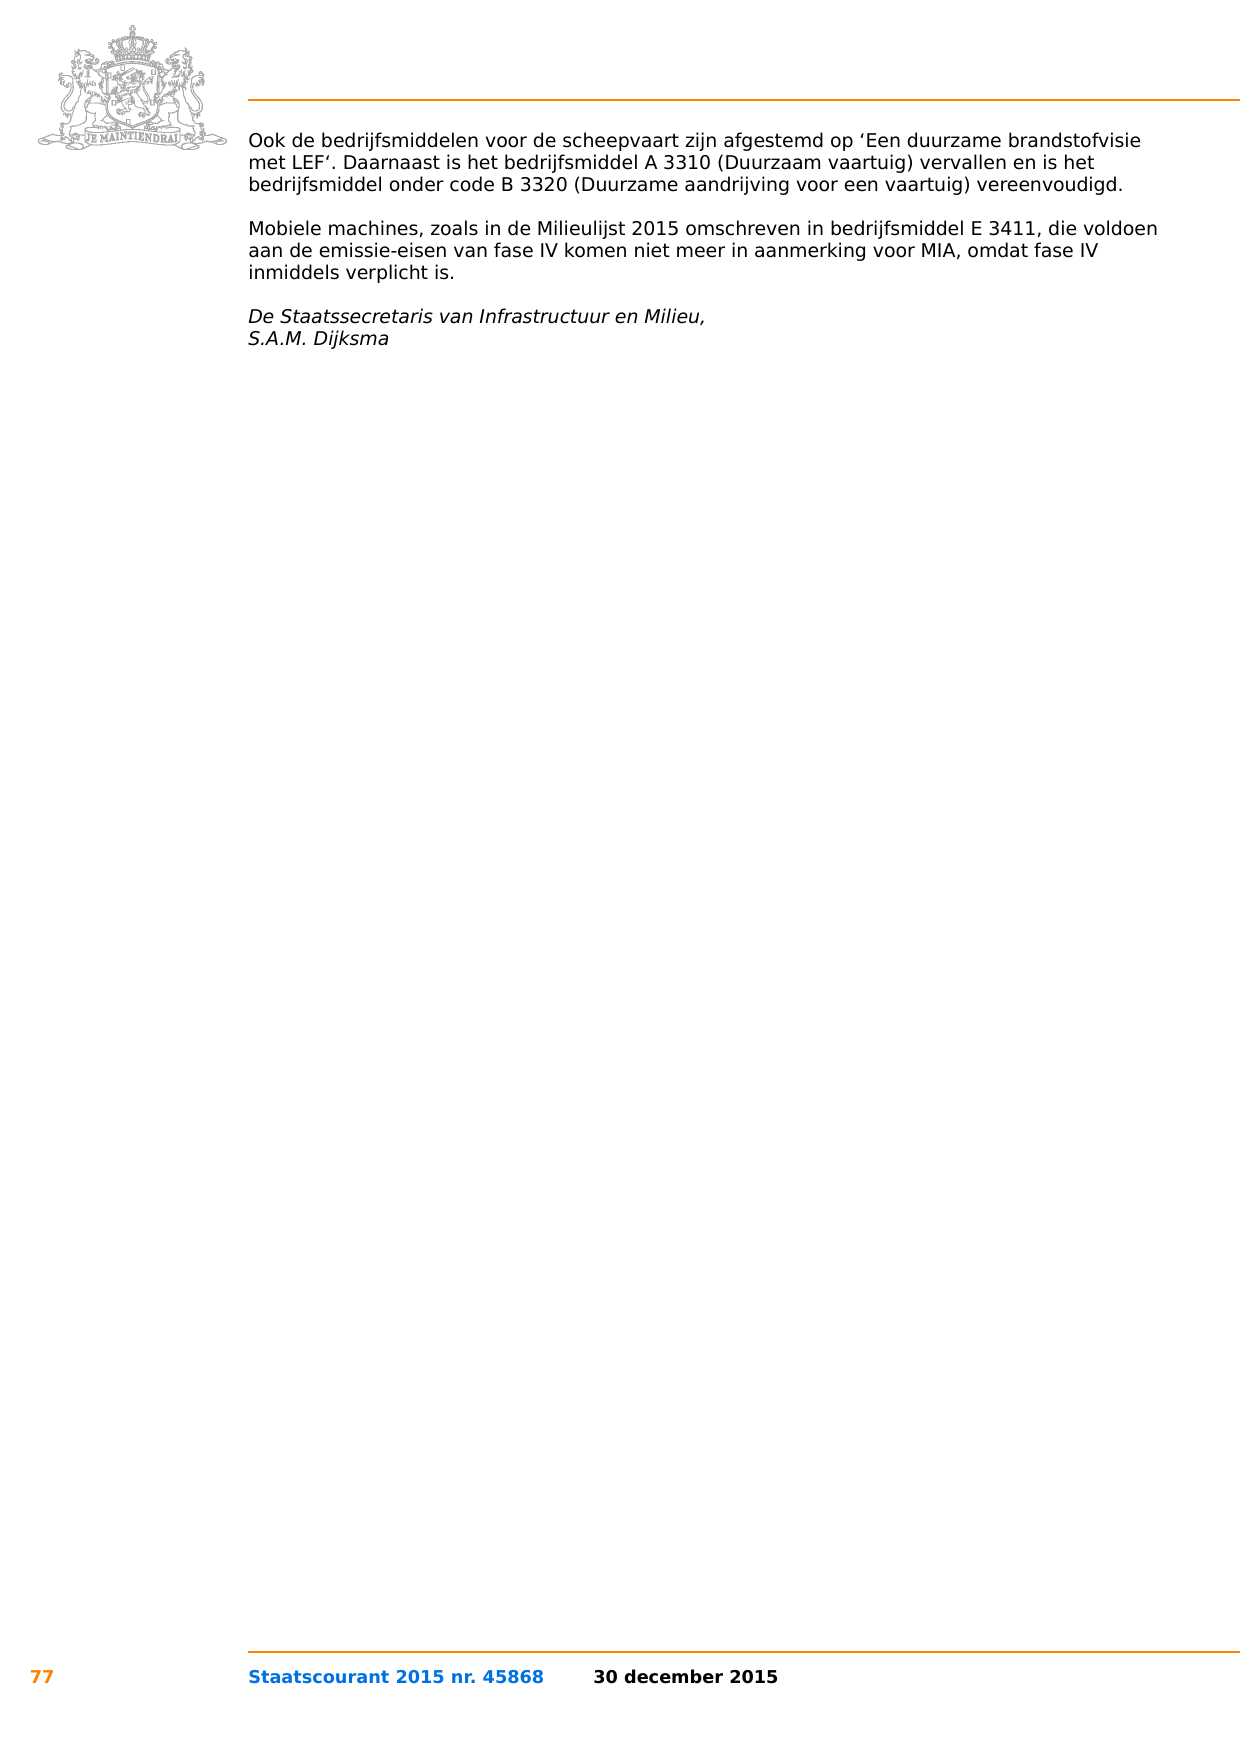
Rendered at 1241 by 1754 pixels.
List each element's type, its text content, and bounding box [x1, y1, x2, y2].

picture [38, 25, 227, 150]
text Ook de bedrijfsmiddelen voor de scheepvaart zijn afgestemd op ‘Een duurzame brandstofvisie met LEF‘. Daarnaast is het bedrijfsmiddel A 3310 (Duurzaam vaartuig) vervallen en is het bedrijfsmiddel onder code B 3320 (Duurzame aandrijving voor een vaartuig) vereenvoudigd. [248, 130, 1163, 196]
text Mobiele machines, zoals in de Milieulijst 2015 omschreven in bedrijfsmiddel E 3411, die voldoen aan de emissie-eisen van fase IV komen niet meer in aanmerking voor MIA, omdat fase IV inmiddels verplicht is. [248, 218, 1163, 284]
text De Staatssecretaris van Infrastructuur en Milieu, S.A.M. Dijksma [248, 306, 1163, 349]
